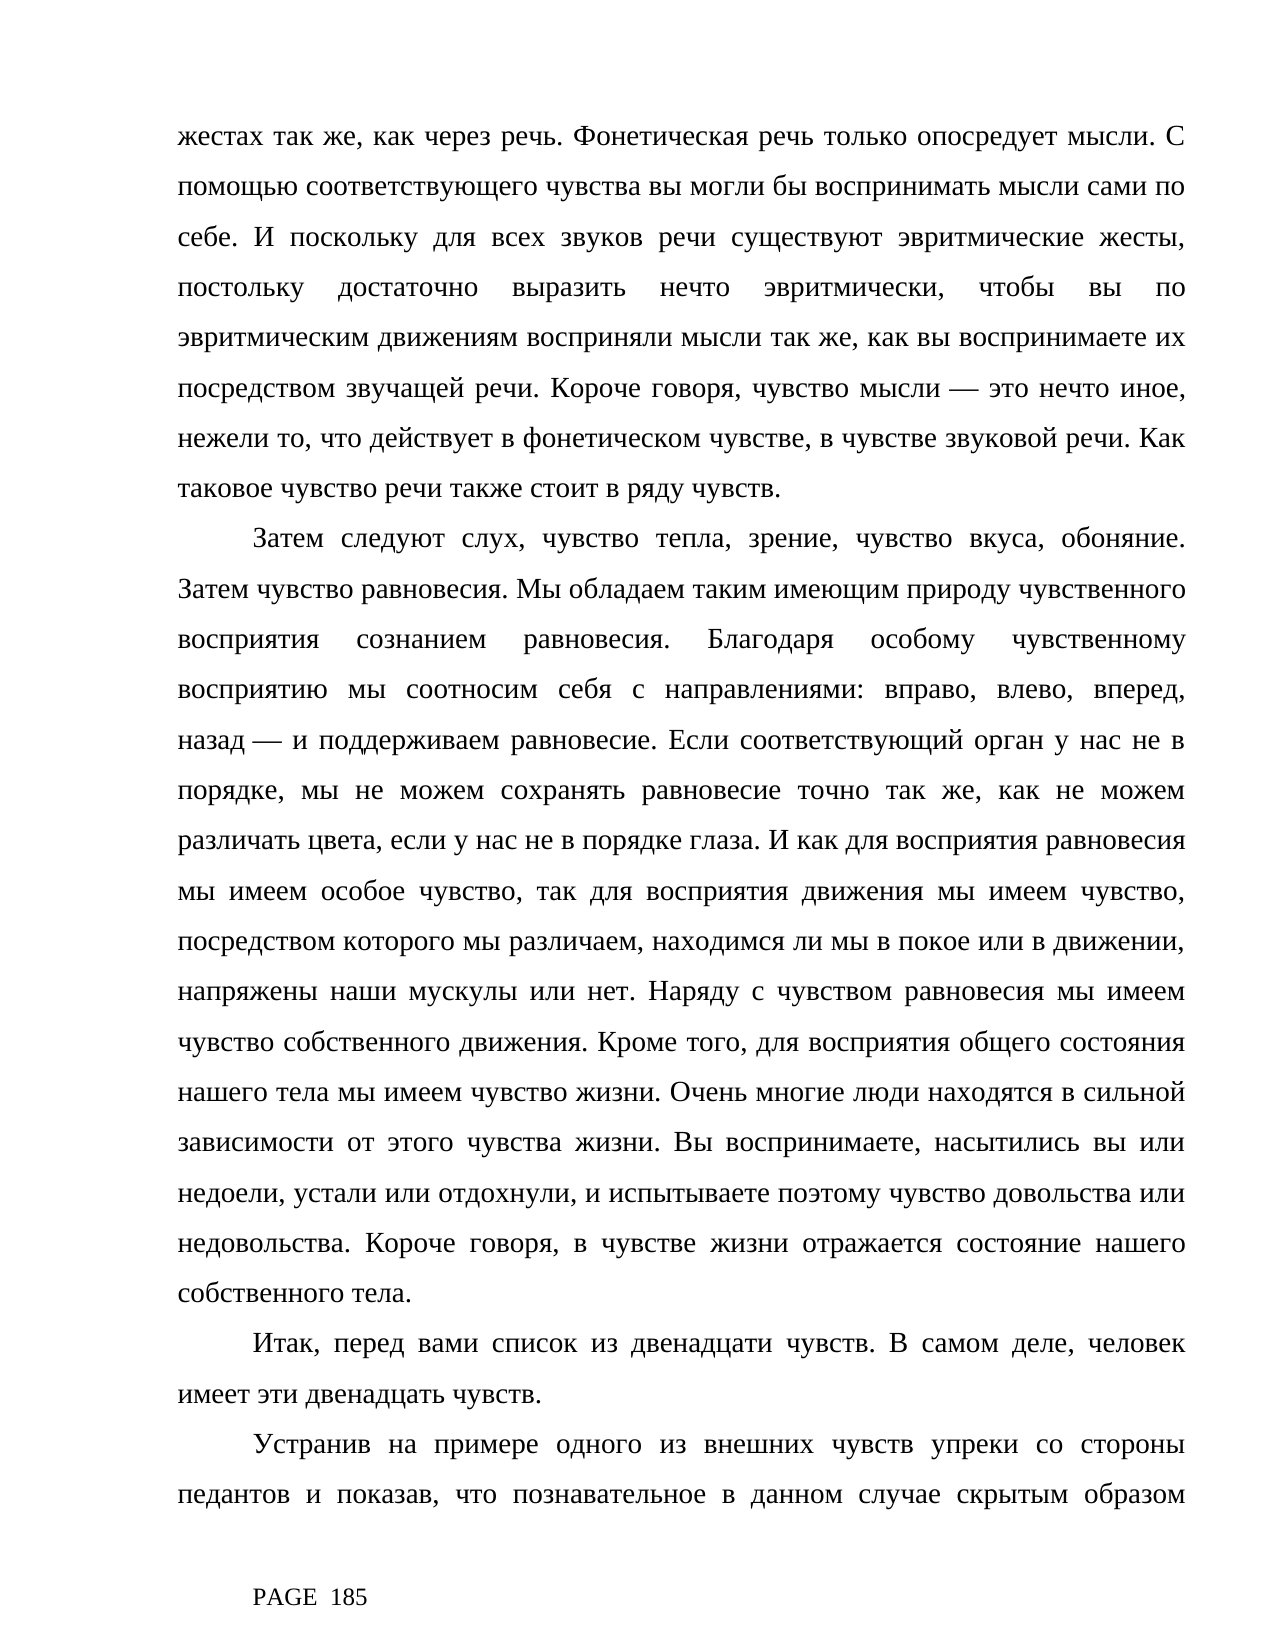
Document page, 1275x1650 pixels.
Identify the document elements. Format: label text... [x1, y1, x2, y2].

text жестах так же, как через речь. Фонетическая речь только опосредует мысли. С помощью соответствующего чувства вы могли бы воспринимать мысли сами по себе. И поскольку для всех звуков речи существуют эвритмические жесты, постольку достаточно выразить нечто эвритмически, чтобы вы по эвритмическим движениям восприняли мысли так же, как вы воспринимаете их посредством звучащей речи. Короче говоря, чувство мысли — это нечто иное, нежели то, что действует в фонетическом чувстве, в чувстве звуковой речи. Как таковое чувство речи также стоит в ряду чувств. [177, 118, 1186, 504]
text Затем следуют слух, чувство тепла, зрение, чувство вкуса, обоняние. Затем чувство равновесия. Мы обладаем таким имеющим природу чувственного восприятия сознанием равновесия. Благодаря особому чувственному восприятию мы соотносим себя с направлениями: вправо, влево, вперед, назад — и поддерживаем равновесие. Если соответствующий орган у нас не в порядке, мы не можем сохранять равновесие точно так же, как не можем различать цвета, если у нас не в порядке глаза. И как для восприятия равновесия мы имеем особое чувство, так для восприятия движения мы имеем чувство, посредством которого мы различаем, находимся ли мы в покое или в движении, напряжены наши мускулы или нет. Наряду с чувством равновесия мы имеем чувство собственного движения. Кроме того, для восприятия общего состояния нашего тела мы имеем чувство жизни. Очень многие люди находятся в сильной зависимости от этого чувства жизни. Вы воспринимаете, насытились вы или недоели, устали или отдохнули, и испытываете поэтому чувство довольства или недовольства. Короче говоря, в чувстве жизни отражается состояние нашего собственного тела. [177, 521, 1186, 1309]
text Итак, перед вами список из двенадцати чувств. В самом деле, человек имеет эти двенадцать чувств. [177, 1326, 1186, 1409]
text Устранив на примере одного из внешних чувств упреки со стороны педантов и показав, что познавательное в данном случае скрытым образом [177, 1426, 1186, 1510]
